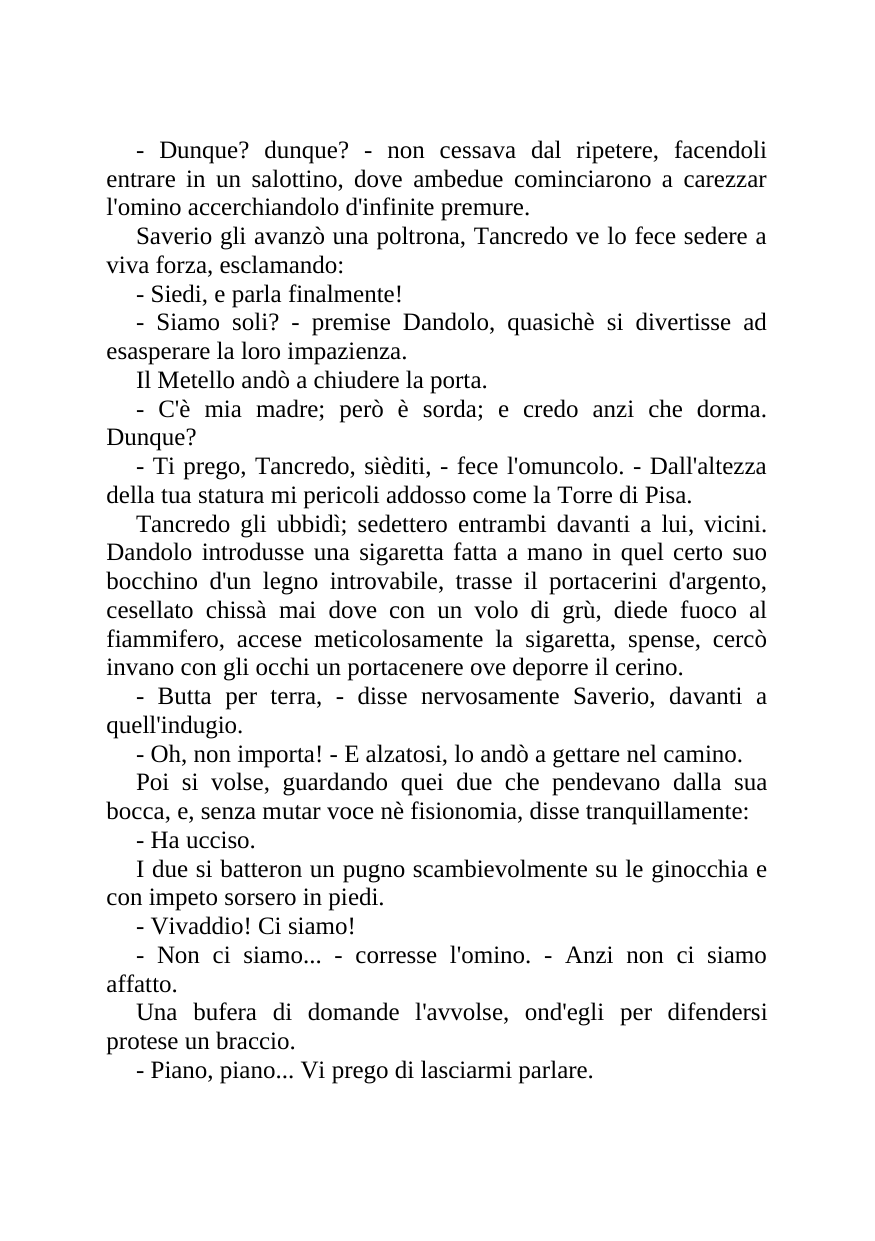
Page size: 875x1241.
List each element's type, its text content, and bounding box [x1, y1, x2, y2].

text Tancredo gli ubbidì; sedettero entrambi davanti a lui, vicini. Dandolo introdusse una sigaretta fatta a mano in quel certo suo bocchino d'un legno introvabile, trasse il portacerini d'argento, cesellato chissà mai dove con un volo di grù, diede fuoco al fiammifero, accese meticolosamente la sigaretta, spense, cercò invano con gli occhi un portacenere ove deporre il cerino. [106, 509, 768, 681]
text Poi si volse, guardando quei due che pendevano dalla sua bocca, e, senza mutar voce nè fisionomia, disse tranquillamente: [106, 767, 768, 825]
text I due si batteron un pugno scambievolmente su le ginocchia e con impeto sorsero in piedi. [106, 854, 768, 911]
text Una bufera di domande l'avvolse, ond'egli per difendersi protese un braccio. [106, 997, 768, 1055]
text - Oh, non importa! - E alzatosi, lo andò a gettare nel camino. [106, 739, 768, 767]
text Il Metello andò a chiudere la porta. [106, 365, 768, 394]
text - Ha ucciso. [106, 825, 768, 854]
text Saverio gli avanzò una poltrona, Tancredo ve lo fece sedere a viva forza, esclamando: [106, 221, 768, 279]
text - Vivaddio! Ci siamo! [106, 911, 768, 940]
text - Dunque? dunque? - non cessava dal ripetere, facendoli entrare in un salottino, dove ambedue cominciarono a carezzar l'omino accerchiandolo d'infinite premure. [106, 135, 768, 221]
text - C'è mia madre; però è sorda; e credo anzi che dorma. Dunque? [106, 394, 768, 451]
text - Butta per terra, - disse nervosamente Saverio, davanti a quell'indugio. [106, 681, 768, 739]
text - Piano, piano... Vi prego di lasciarmi parlare. [106, 1055, 768, 1084]
text - Non ci siamo... - corresse l'omino. - Anzi non ci siamo affatto. [106, 940, 768, 997]
text - Siamo soli? - premise Dandolo, quasichè si divertisse ad esasperare la loro impazienza. [106, 307, 768, 365]
text - Ti prego, Tancredo, sièditi, - fece l'omuncolo. - Dall'altezza della tua statura mi pericoli addosso come la Torre di Pisa. [106, 451, 768, 509]
text - Siedi, e parla finalmente! [106, 279, 768, 307]
